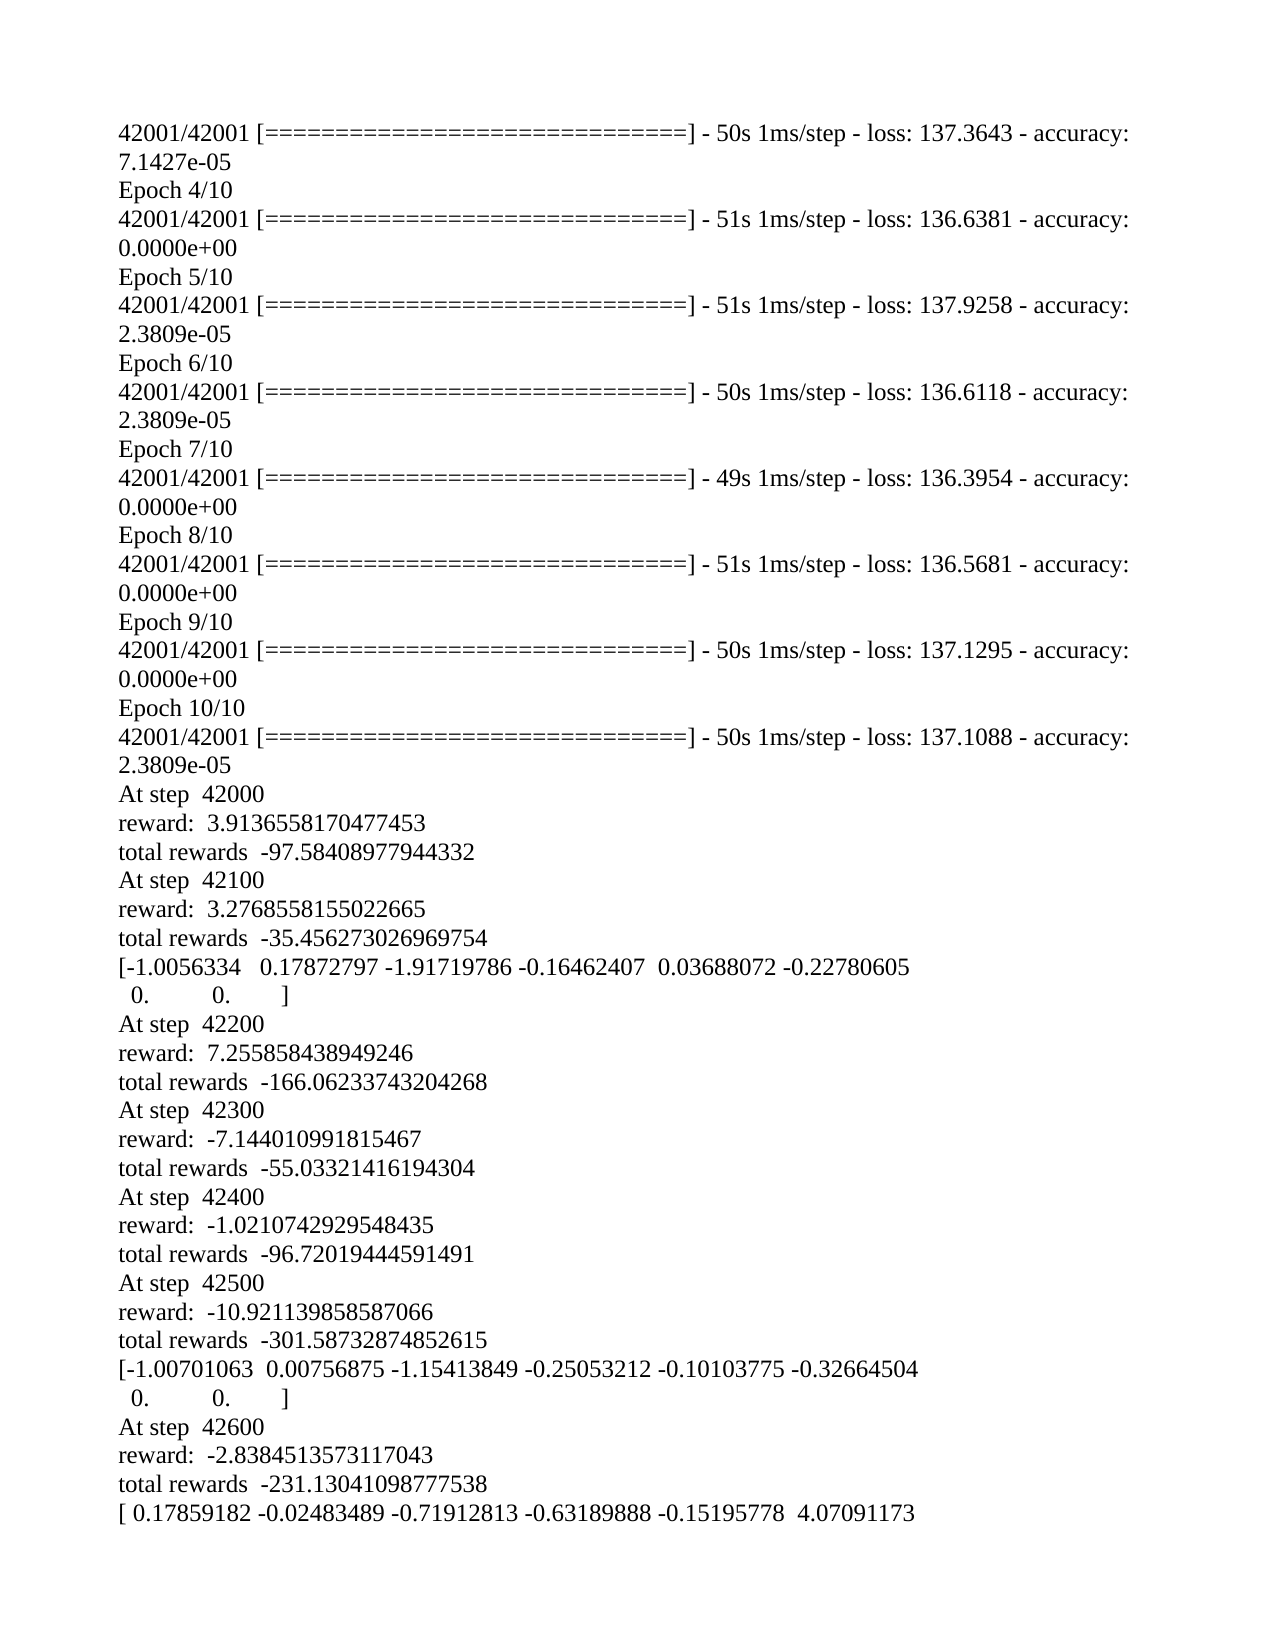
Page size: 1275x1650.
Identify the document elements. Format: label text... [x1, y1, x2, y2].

text At step 42100 [118, 866, 1157, 894]
text At step 42500 [118, 1268, 1157, 1297]
text [-1.00701063 0.00756875 -1.15413849 -0.25053212 -0.10103775 -0.32664504 [118, 1354, 1157, 1383]
text total rewards -166.06233743204268 [118, 1067, 1157, 1096]
text Epoch 8/10 [118, 521, 1157, 549]
text reward: -2.8384513573117043 [118, 1441, 1157, 1469]
text 42001/42001 [==============================] - 50s 1ms/step - loss: 137.3643 - accuracy: 7.1427e-05 [118, 118, 1157, 176]
text 42001/42001 [==============================] - 50s 1ms/step - loss: 137.1295 - accuracy: 0.0000e+00 [118, 636, 1157, 693]
text Epoch 6/10 [118, 348, 1157, 377]
text reward: -1.0210742929548435 [118, 1211, 1157, 1239]
text total rewards -35.456273026969754 [118, 923, 1157, 952]
text total rewards -55.03321416194304 [118, 1153, 1157, 1182]
text 0. 0. ] [118, 1383, 1157, 1412]
text 42001/42001 [==============================] - 51s 1ms/step - loss: 137.9258 - accuracy: 2.3809e-05 [118, 291, 1157, 348]
text At step 42000 [118, 779, 1157, 808]
text [-1.0056334 0.17872797 -1.91719786 -0.16462407 0.03688072 -0.22780605 [118, 952, 1157, 981]
text reward: 7.255858438949246 [118, 1038, 1157, 1067]
text 42001/42001 [==============================] - 49s 1ms/step - loss: 136.3954 - accuracy: 0.0000e+00 [118, 463, 1157, 521]
text Epoch 5/10 [118, 262, 1157, 291]
text Epoch 10/10 [118, 693, 1157, 722]
text At step 42600 [118, 1412, 1157, 1441]
text total rewards -231.13041098777538 [118, 1469, 1157, 1498]
text 42001/42001 [==============================] - 50s 1ms/step - loss: 136.6118 - accuracy: 2.3809e-05 [118, 377, 1157, 434]
text reward: 3.2768558155022665 [118, 894, 1157, 923]
text 0. 0. ] [118, 981, 1157, 1009]
text Epoch 4/10 [118, 176, 1157, 204]
text reward: -10.921139858587066 [118, 1297, 1157, 1326]
text reward: -7.144010991815467 [118, 1124, 1157, 1153]
text 42001/42001 [==============================] - 50s 1ms/step - loss: 137.1088 - accuracy: 2.3809e-05 [118, 722, 1157, 779]
text 42001/42001 [==============================] - 51s 1ms/step - loss: 136.5681 - accuracy: 0.0000e+00 [118, 549, 1157, 607]
text [ 0.17859182 -0.02483489 -0.71912813 -0.63189888 -0.15195778 4.07091173 [118, 1498, 1157, 1527]
text Epoch 9/10 [118, 607, 1157, 636]
text At step 42300 [118, 1096, 1157, 1124]
text Epoch 7/10 [118, 434, 1157, 463]
text At step 42200 [118, 1009, 1157, 1038]
text total rewards -96.72019444591491 [118, 1239, 1157, 1268]
text reward: 3.9136558170477453 [118, 808, 1157, 837]
text total rewards -301.58732874852615 [118, 1326, 1157, 1354]
text 42001/42001 [==============================] - 51s 1ms/step - loss: 136.6381 - accuracy: 0.0000e+00 [118, 204, 1157, 262]
text total rewards -97.58408977944332 [118, 837, 1157, 866]
text At step 42400 [118, 1182, 1157, 1211]
